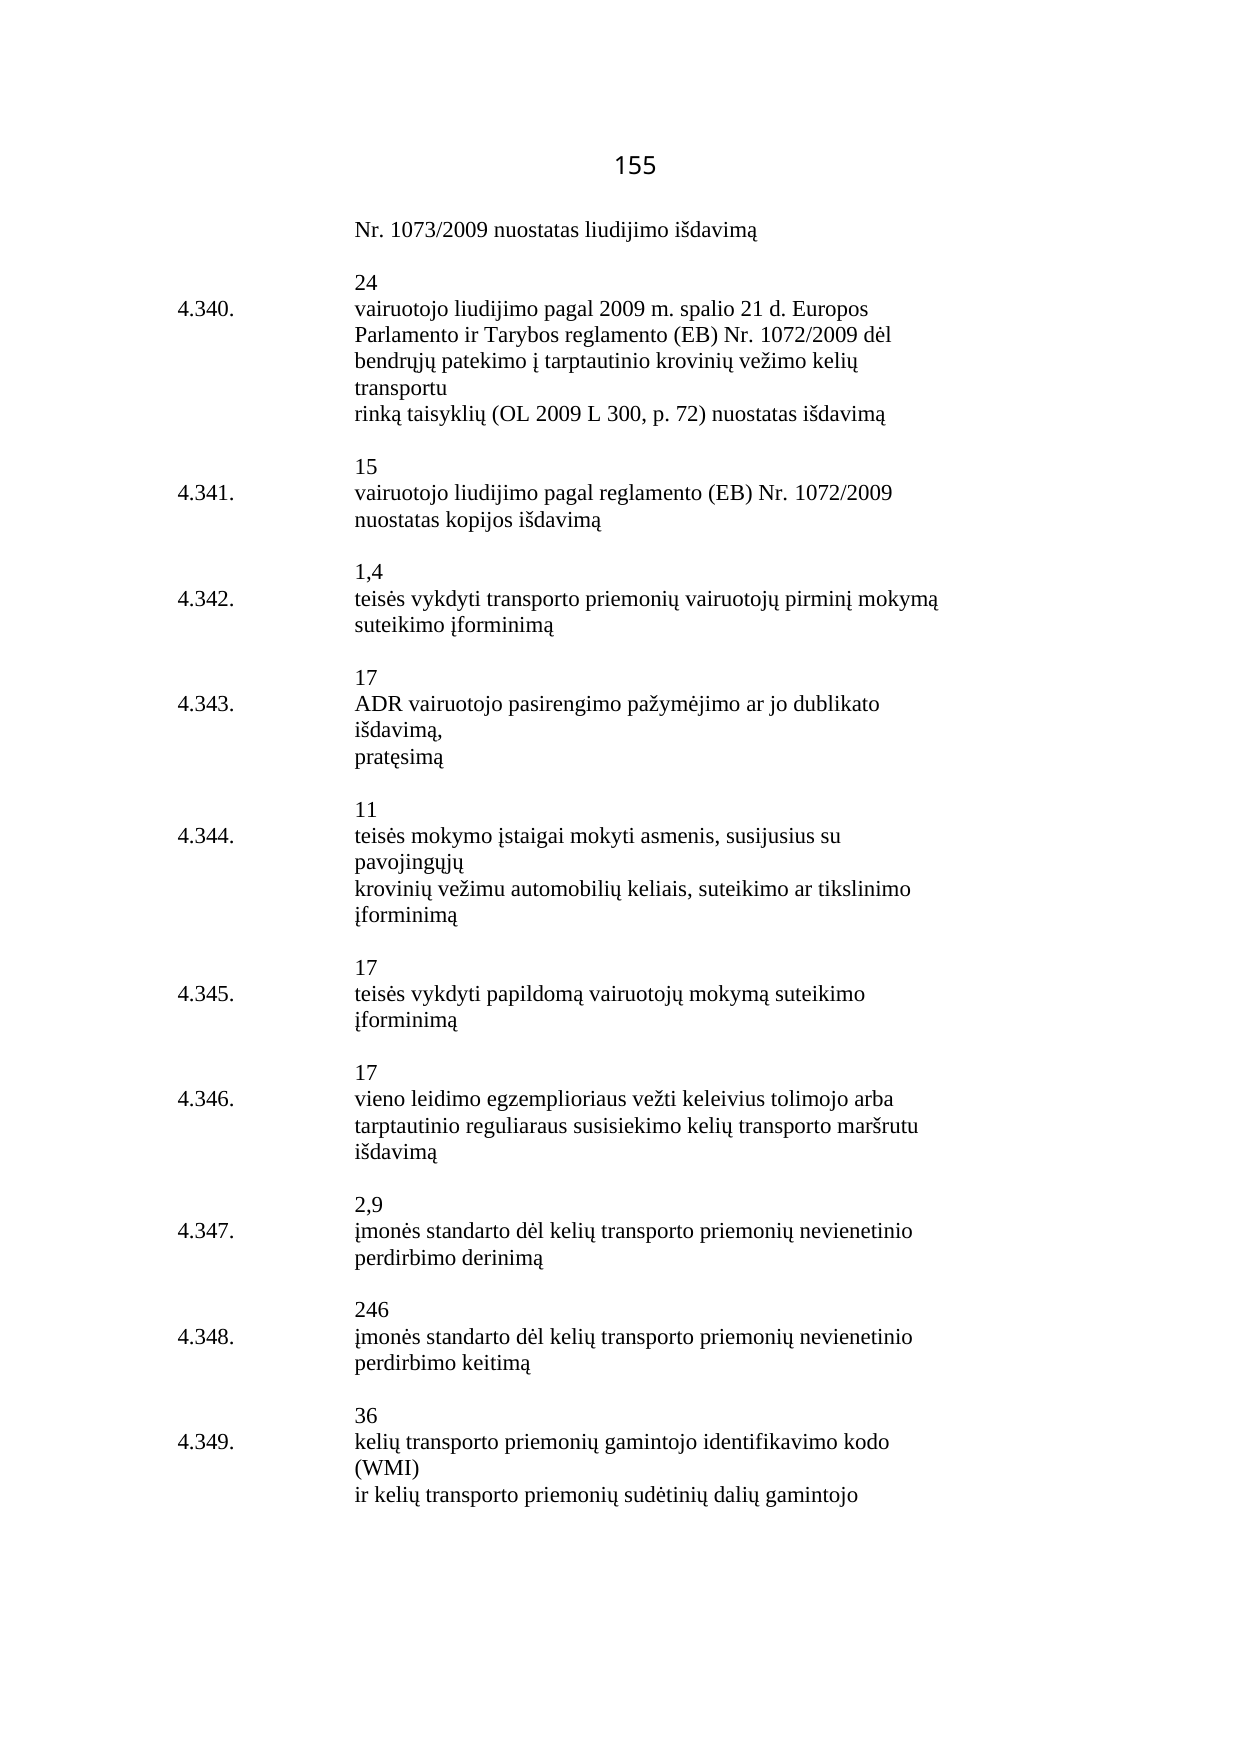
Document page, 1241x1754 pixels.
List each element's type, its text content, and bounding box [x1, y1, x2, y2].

text įforminimą 17 [354, 901, 945, 980]
text 4.346. vieno leidimo egzemplioriaus vežti keleivius tolimojo arba [177, 1086, 945, 1112]
text Parlamento ir Tarybos reglamento (EB) Nr. 1072/2009 dėl [354, 321, 945, 348]
text 4.347. įmonės standarto dėl kelių transporto priemonių nevienetinio [177, 1217, 945, 1244]
text 4.341. vairuotojo liudijimo pagal reglamento (EB) Nr. 1072/2009 [177, 479, 945, 506]
text rinką taisyklių (OL 2009 L 300, p. 72) nuostatas išdavimą 15 [354, 400, 945, 479]
text Nr. 1073/2009 nuostatas liudijimo išdavimą 24 [354, 216, 945, 295]
text perdirbimo derinimą 246 [354, 1244, 945, 1323]
text tarptautinio reguliaraus susisiekimo kelių transporto maršrutu [354, 1112, 945, 1138]
text nuostatas kopijos išdavimą 1,4 [354, 506, 945, 585]
text 4.343. ADR vairuotojo pasirengimo pažymėjimo ar jo dublikato išdavimą, [177, 690, 945, 743]
text krovinių vežimu automobilių keliais, suteikimo ar tikslinimo [354, 875, 945, 901]
text pratęsimą 11 [354, 743, 945, 822]
text 4.344. teisės mokymo įstaigai mokyti asmenis, susijusius su pavojingųjų [177, 822, 945, 875]
text 4.345. teisės vykdyti papildomą vairuotojų mokymą suteikimo įforminimą 17 [177, 980, 945, 1086]
text suteikimo įforminimą 17 [354, 611, 945, 690]
text išdavimą 2,9 [354, 1138, 945, 1217]
text ir kelių transporto priemonių sudėtinių dalių gamintojo [354, 1481, 945, 1507]
text 4.349. kelių transporto priemonių gamintojo identifikavimo kodo (WMI) [177, 1428, 945, 1481]
text 4.340. vairuotojo liudijimo pagal 2009 m. spalio 21 d. Europos [177, 295, 945, 321]
text 4.348. įmonės standarto dėl kelių transporto priemonių nevienetinio [177, 1323, 945, 1349]
text 4.342. teisės vykdyti transporto priemonių vairuotojų pirminį mokymą [177, 585, 945, 611]
text perdirbimo keitimą 36 [354, 1349, 945, 1428]
text bendrųjų patekimo į tarptautinio krovinių vežimo kelių transportu [354, 348, 945, 400]
